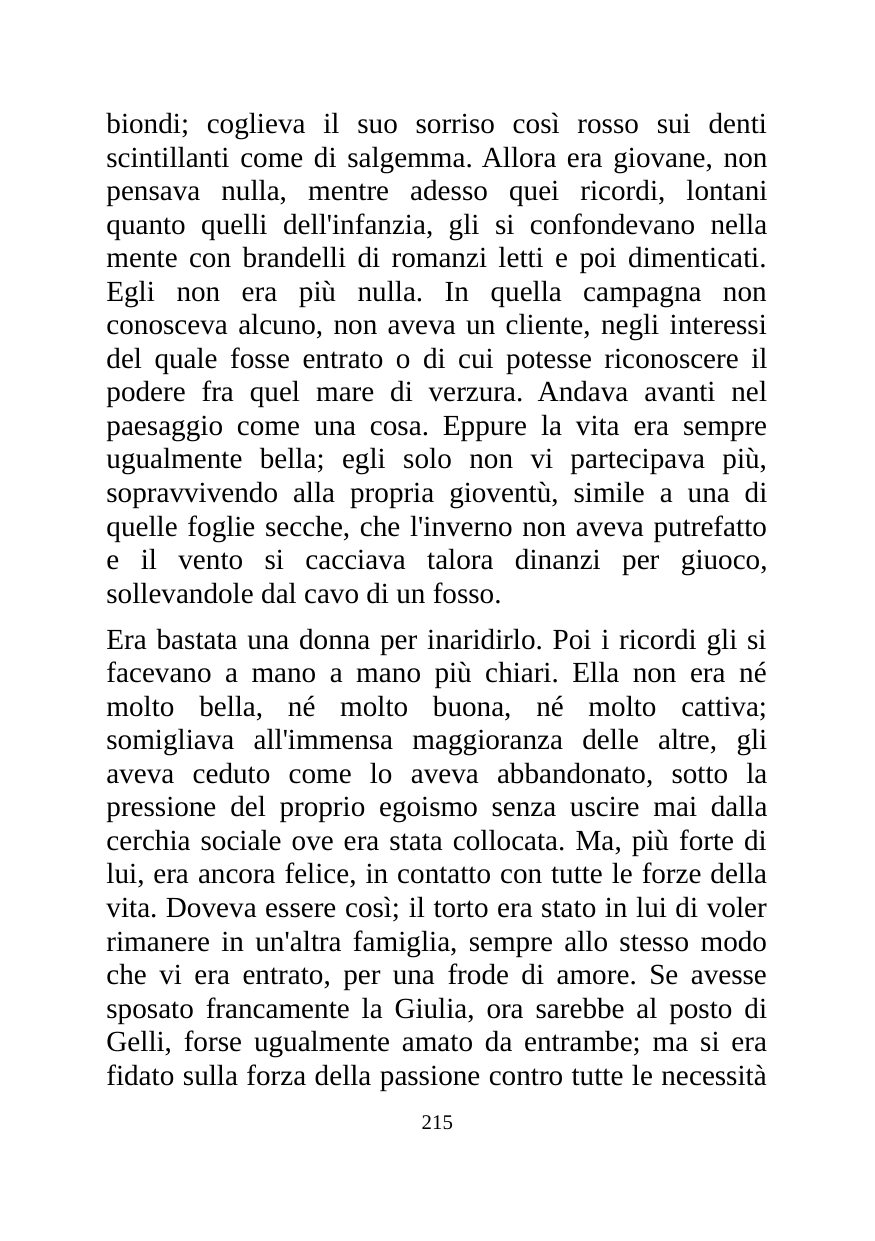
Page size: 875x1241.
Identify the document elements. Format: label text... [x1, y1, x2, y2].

text biondi; coglieva il suo sorriso così rosso sui denti scintillanti come di salgemma. Allora era giovane, non pensava nulla, mentre adesso quei ricordi, lontani quanto quelli dell'infanzia, gli si confondevano nella mente con brandelli di romanzi letti e poi dimenticati. Egli non era più nulla. In quella campagna non conosceva alcuno, non aveva un cliente, negli interessi del quale fosse entrato o di cui potesse riconoscere il podere fra quel mare di verzura. Andava avanti nel paesaggio come una cosa. Eppure la vita era sempre ugualmente bella; egli solo non vi partecipava più, sopravvivendo alla propria gioventù, simile a una di quelle foglie secche, che l'inverno non aveva putrefatto e il vento si cacciava talora dinanzi per giuoco, sollevandole dal cavo di un fosso. [106, 106, 768, 609]
text Era bastata una donna per inaridirlo. Poi i ricordi gli si facevano a mano a mano più chiari. Ella non era né molto bella, né molto buona, né molto cattiva; somigliava all'immensa maggioranza delle altre, gli aveva ceduto come lo aveva abbandonato, sotto la pressione del proprio egoismo senza uscire mai dalla cerchia sociale ove era stata collocata. Ma, più forte di lui, era ancora felice, in contatto con tutte le forze della vita. Doveva essere così; il torto era stato in lui di voler rimanere in un'altra famiglia, sempre allo stesso modo che vi era entrato, per una frode di amore. Se avesse sposato francamente la Giulia, ora sarebbe al posto di Gelli, forse ugualmente amato da entrambe; ma si era fidato sulla forza della passione contro tutte le necessità [106, 622, 768, 1091]
